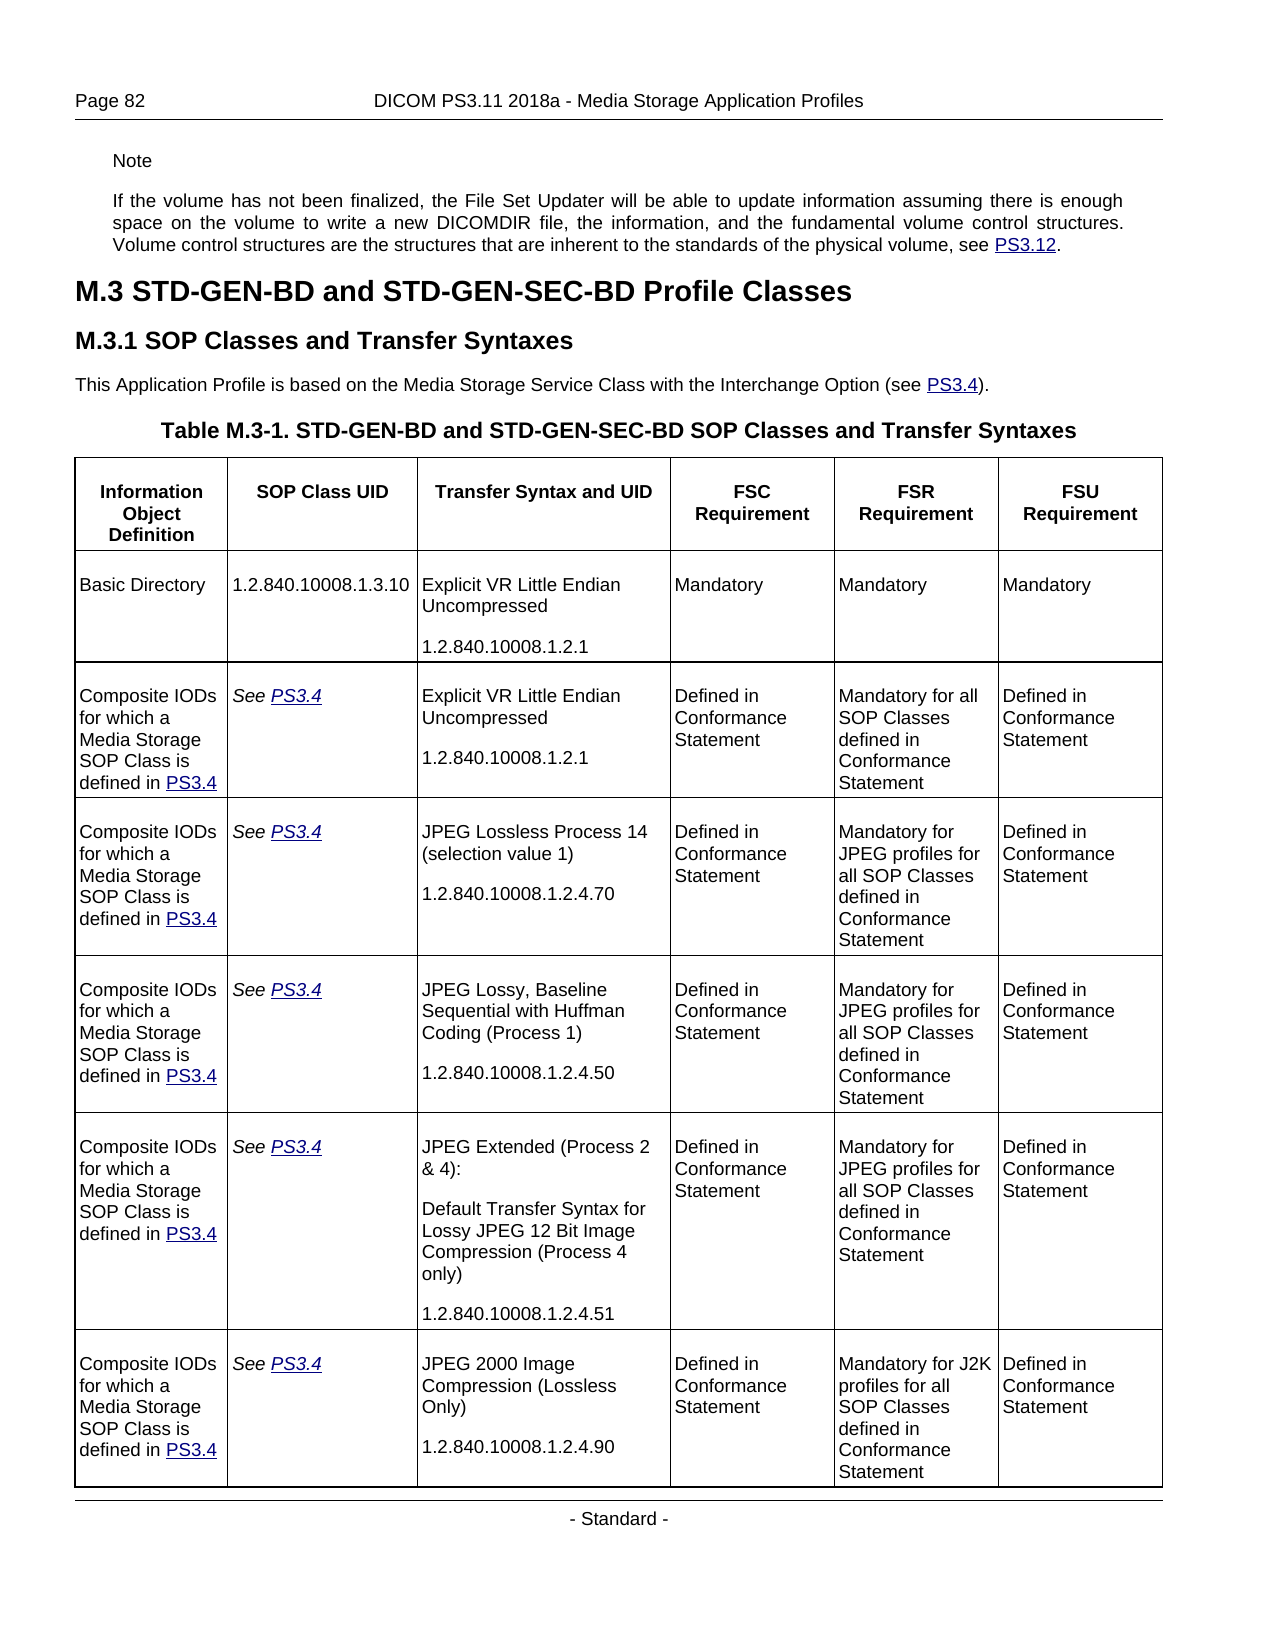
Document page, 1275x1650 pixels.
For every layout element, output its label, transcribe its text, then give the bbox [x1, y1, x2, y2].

table_cell See PS3.4 [228, 798, 417, 955]
table_cell Defined in Conformance Statement [671, 663, 834, 797]
table_cell 1.2.840.10008.1.3.10 [228, 551, 417, 661]
text If the volume has not been finalized, the File Set Updater will be able to update information assuming there is enough space on the volume to write a new DICOMDIR file, the information, and the fundamental volume control structures. Volume control structures are the structures that are inherent to the standards of the physical volume, see PS3.12. [112, 190, 1125, 255]
table_header SOP Class UID [228, 458, 417, 550]
table_cell See PS3.4 [228, 663, 417, 797]
text M.3.1 SOP Classes and Transfer Syntaxes [75, 326, 1162, 355]
table_cell Composite IODs for which a Media Storage SOP Class is defined in PS3.4 [76, 798, 227, 955]
table_cell Mandatory [671, 551, 834, 661]
table_cell Explicit VR Little Endian Uncompressed 1.2.840.10008.1.2.1 [418, 663, 670, 797]
table_cell JPEG 2000 Image Compression (Lossless Only) 1.2.840.10008.1.2.4.90 [418, 1330, 670, 1486]
table_cell Basic Directory [76, 551, 227, 661]
table_cell Defined in Conformance Statement [671, 956, 834, 1112]
text Note [112, 150, 1125, 172]
text This Application Profile is based on the Media Storage Service Class with the Interchange Option (see PS3.4). [75, 373, 1162, 395]
table_header FSR Requirement [835, 458, 998, 550]
table_header Transfer Syntax and UID [418, 458, 670, 550]
table_cell Composite IODs for which a Media Storage SOP Class is defined in PS3.4 [76, 956, 227, 1112]
table_header FSU Requirement [999, 458, 1162, 550]
text Table M.3-1. STD-GEN-BD and STD-GEN-SEC-BD SOP Classes and Transfer Syntaxes [75, 418, 1162, 443]
table_cell Explicit VR Little Endian Uncompressed 1.2.840.10008.1.2.1 [418, 551, 670, 661]
text M.3 STD-GEN-BD and STD-GEN-SEC-BD Profile Classes [75, 274, 1162, 307]
table_cell Defined in Conformance Statement [999, 956, 1162, 1112]
table_cell Defined in Conformance Statement [671, 798, 834, 955]
table_cell Mandatory for JPEG profiles for all SOP Classes defined in Conformance Statement [835, 956, 998, 1112]
table_cell Defined in Conformance Statement [671, 1330, 834, 1486]
table_cell Defined in Conformance Statement [671, 1113, 834, 1329]
table_cell Mandatory [835, 551, 998, 661]
table_cell Defined in Conformance Statement [999, 1113, 1162, 1329]
table_cell Composite IODs for which a Media Storage SOP Class is defined in PS3.4 [76, 1113, 227, 1329]
table_cell Mandatory for JPEG profiles for all SOP Classes defined in Conformance Statement [835, 1113, 998, 1329]
table_header FSC Requirement [671, 458, 834, 550]
table_cell Defined in Conformance Statement [999, 663, 1162, 797]
table_cell Mandatory for all SOP Classes defined in Conformance Statement [835, 663, 998, 797]
table_cell JPEG Lossy, Baseline Sequential with Huffman Coding (Process 1) 1.2.840.10008.1.2.4.50 [418, 956, 670, 1112]
table_cell Defined in Conformance Statement [999, 1330, 1162, 1486]
table_cell See PS3.4 [228, 956, 417, 1112]
table_cell Composite IODs for which a Media Storage SOP Class is defined in PS3.4 [76, 1330, 227, 1486]
table_cell Mandatory [999, 551, 1162, 661]
table_cell Defined in Conformance Statement [999, 798, 1162, 955]
table_cell Composite IODs for which a Media Storage SOP Class is defined in PS3.4 [76, 663, 227, 797]
table_header Information Object Definition [76, 458, 227, 550]
table_cell JPEG Extended (Process 2 & 4): Default Transfer Syntax for Lossy JPEG 12 Bit Image Compression (Process 4 only) 1.2.840.10008.1.2.4.51 [418, 1113, 670, 1329]
table_cell See PS3.4 [228, 1113, 417, 1329]
table_cell See PS3.4 [228, 1330, 417, 1486]
table_cell Mandatory for JPEG profiles for all SOP Classes defined in Conformance Statement [835, 798, 998, 955]
table_cell Mandatory for J2K profiles for all SOP Classes defined in Conformance Statement [835, 1330, 998, 1486]
table_cell JPEG Lossless Process 14 (selection value 1) 1.2.840.10008.1.2.4.70 [418, 798, 670, 955]
